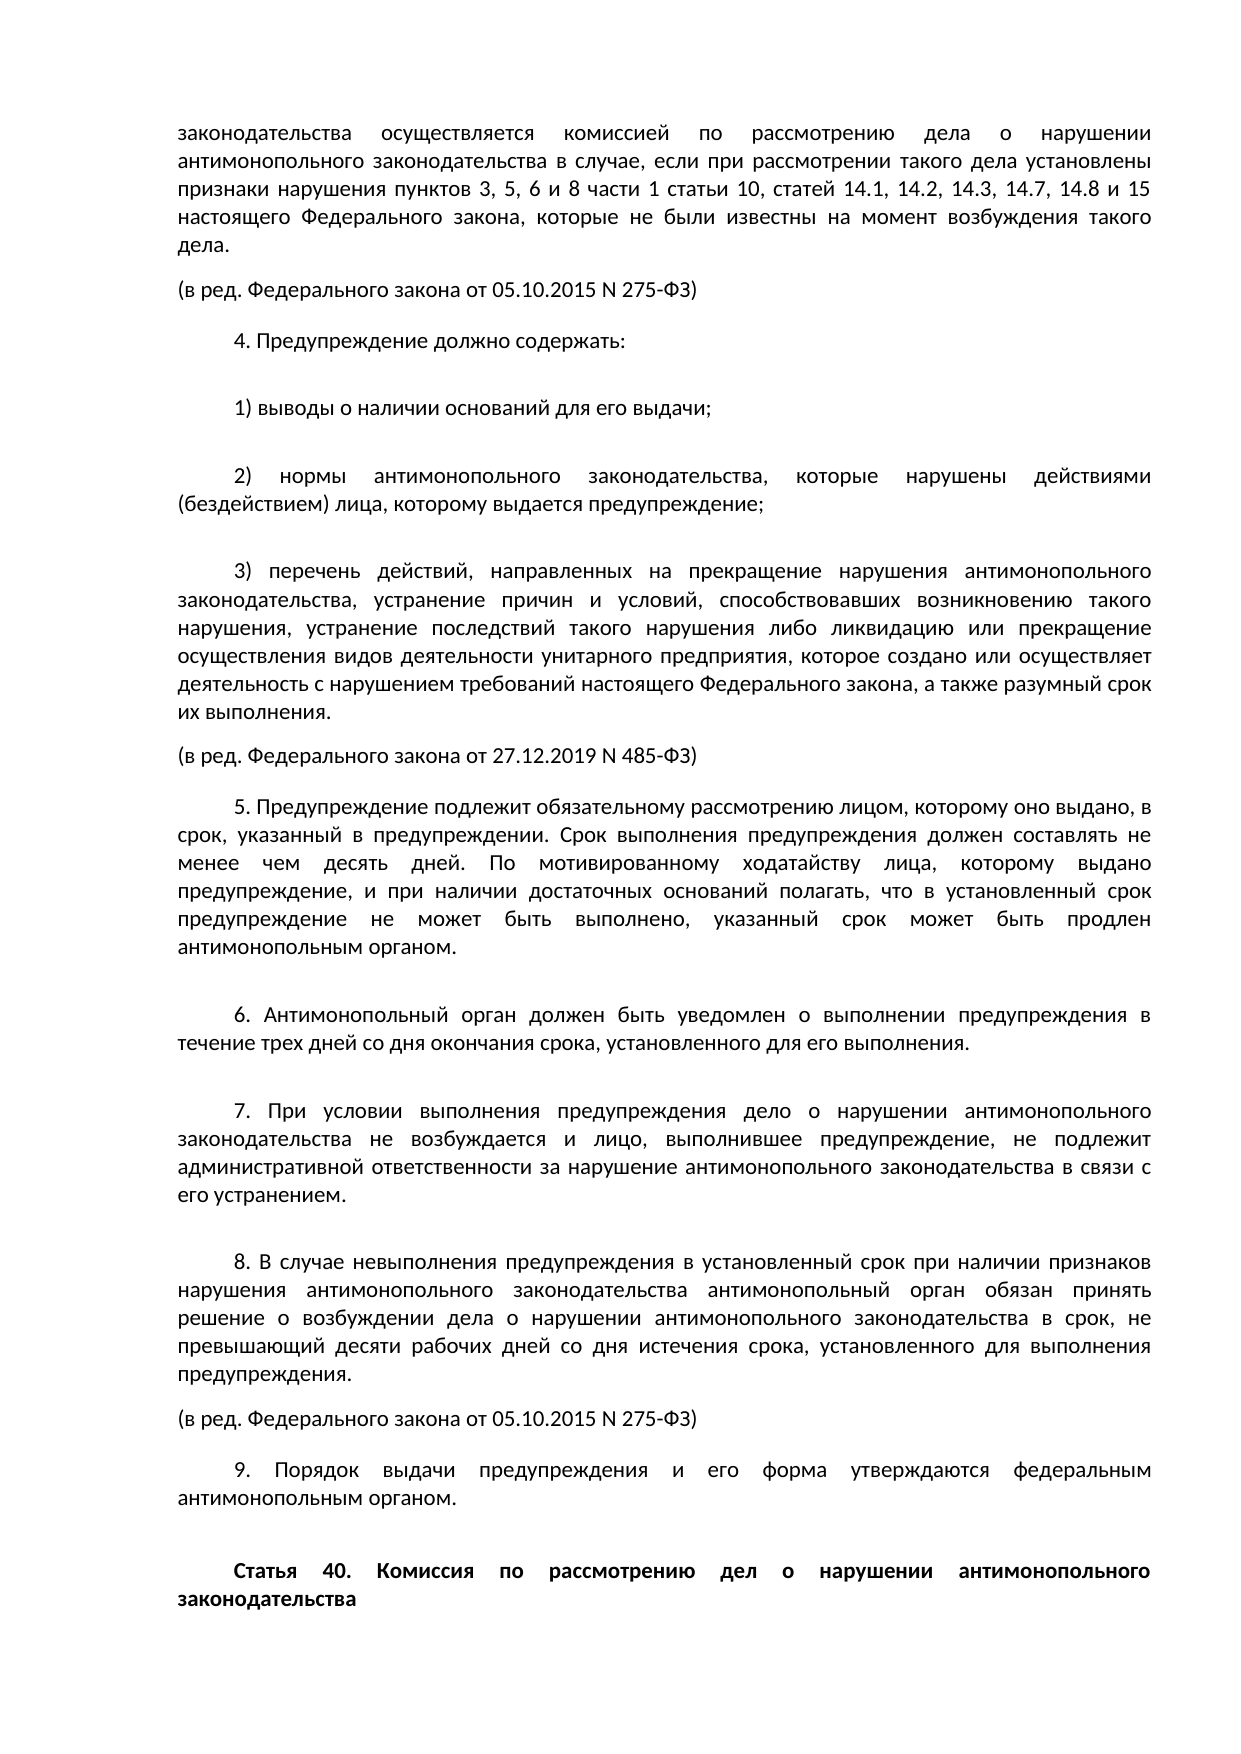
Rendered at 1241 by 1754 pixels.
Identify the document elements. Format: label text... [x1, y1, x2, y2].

text (в ред. Федерального закона от 05.10.2015 N 275-ФЗ) [177, 275, 1152, 303]
text 7. При условии выполнения предупреждения дело о нарушении антимонопольного законодательства не возбуждается и лицо, выполнившее предупреждение, не подлежит административной ответственности за нарушение антимонопольного законодательства в связи с его устранением. [177, 1096, 1152, 1208]
text (в ред. Федерального закона от 05.10.2015 N 275-ФЗ) [177, 1404, 1152, 1432]
text 6. Антимонопольный орган должен быть уведомлен о выполнении предупреждения в течение трех дней со дня окончания срока, установленного для его выполнения. [177, 1000, 1152, 1056]
text (в ред. Федерального закона от 27.12.2019 N 485-ФЗ) [177, 741, 1152, 769]
text 2) нормы антимонопольного законодательства, которые нарушены действиями (бездействием) лица, которому выдается предупреждение; [177, 461, 1152, 517]
text законодательства осуществляется комиссией по рассмотрению дела о нарушении антимонопольного законодательства в случае, если при рассмотрении такого дела установлены признаки нарушения пунктов 3, 5, 6 и 8 части 1 статьи 10, статей 14.1, 14.2, 14.3, 14.7, 14.8 и 15 настоящего Федерального закона, которые не были известны на момент возбуждения такого дела. [177, 118, 1152, 258]
text 9. Порядок выдачи предупреждения и его форма утверждаются федеральным антимонопольным органом. [177, 1455, 1152, 1511]
text 3) перечень действий, направленных на прекращение нарушения антимонопольного законодательства, устранение причин и условий, способствовавших возникновению такого нарушения, устранение последствий такого нарушения либо ликвидацию или прекращение осуществления видов деятельности унитарного предприятия, которое создано или осуществляет деятельность с нарушением требований настоящего Федерального закона, а также разумный срок их выполнения. [177, 557, 1152, 725]
text 8. В случае невыполнения предупреждения в установленный срок при наличии признаков нарушения антимонопольного законодательства антимонопольный орган обязан принять решение о возбуждении дела о нарушении антимонопольного законодательства в срок, не превышающий десяти рабочих дней со дня истечения срока, установленного для выполнения предупреждения. [177, 1247, 1152, 1387]
title Статья 40. Комиссия по рассмотрению дел о нарушении антимонопольного законодательства [177, 1556, 1152, 1612]
text 1) выводы о наличии оснований для его выдачи; [177, 393, 1152, 421]
text 4. Предупреждение должно содержать: [177, 326, 1152, 354]
text 5. Предупреждение подлежит обязательному рассмотрению лицом, которому оно выдано, в срок, указанный в предупреждении. Срок выполнения предупреждения должен составлять не менее чем десять дней. По мотивированному ходатайству лица, которому выдано предупреждение, и при наличии достаточных оснований полагать, что в установленный срок предупреждение не может быть выполнено, указанный срок может быть продлен антимонопольным органом. [177, 792, 1152, 961]
